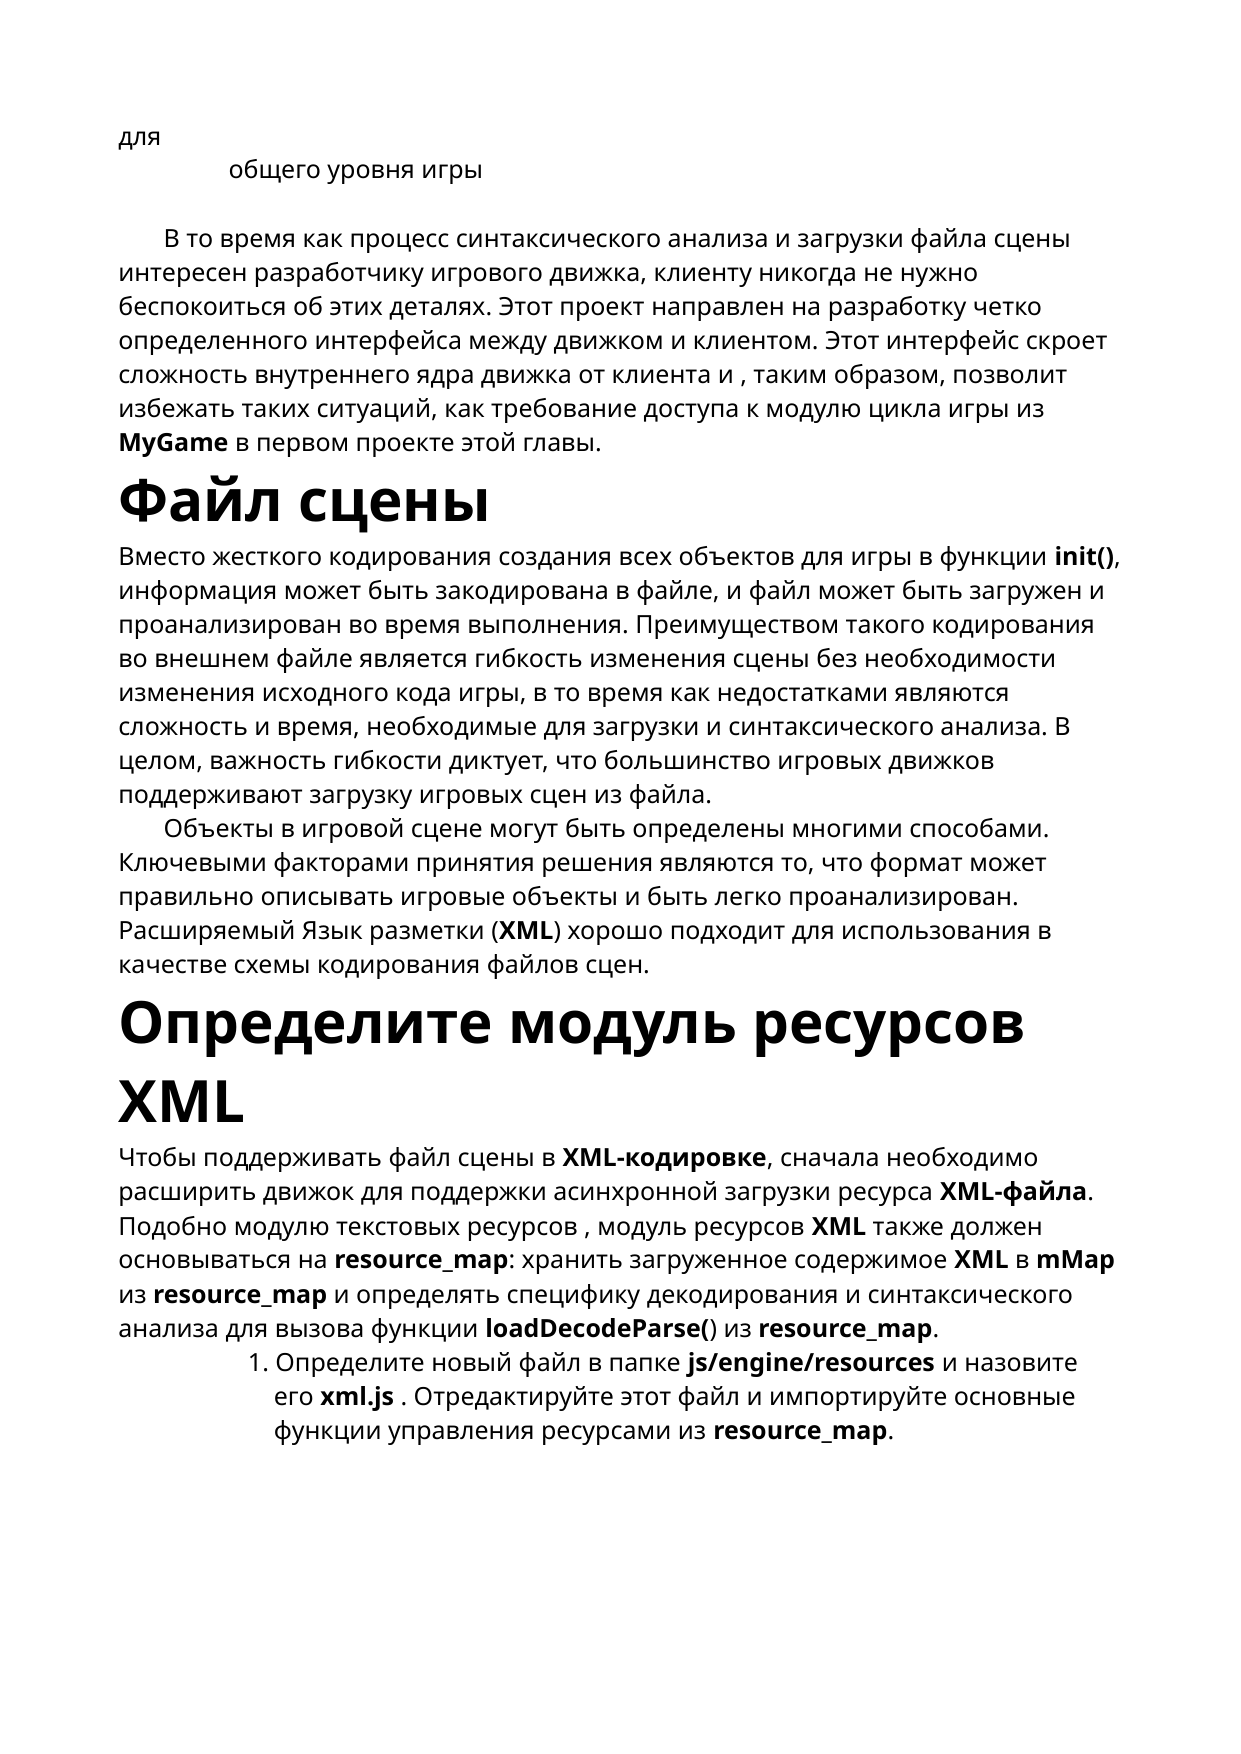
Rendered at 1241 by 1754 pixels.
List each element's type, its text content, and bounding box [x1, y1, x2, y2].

text Объекты в игровой сцене могут быть определены многими способами. Ключевыми факторами принятия решения являются то, что формат может правильно описывать игровые объекты и быть легко проанализирован. Расширяемый Язык разметки (XML) хорошо подходит для использования в качестве схемы кодирования файлов сцен. [118, 811, 1122, 981]
text 1. Определите новый файл в папке js/engine/resources и назовите [118, 1344, 1122, 1378]
text его xml.js . Отредактируйте этот файл и импортируйте основные [118, 1378, 1122, 1412]
text информация может быть закодирована в файле, и файл может быть загружен и проанализирован во время выполнения. Преимуществом такого кодирования во внешнем файле является гибкость изменения сцены без необходимости изменения исходного кода игры, в то время как недостатками являются сложность и время, необходимые для загрузки и синтаксического анализа. В целом, важность гибкости диктует, что большинство игровых движков поддерживают загрузку игровых сцен из файла. [118, 572, 1122, 811]
text Вместо жесткого кодирования создания всех объектов для игры в функции init(), [118, 538, 1122, 572]
text для [118, 118, 1122, 152]
text Чтобы поддерживать файл сцены в XML-кодировке, сначала необходимо расширить движок для поддержки асинхронной загрузки ресурса XML-файла. Подобно модулю текстовых ресурсов , модуль ресурсов XML также должен основываться на resource_map: хранить загруженное содержимое XML в mMap из resource_map и определять специфику декодирования и синтаксического анализа для вызова функции loadDecodeParse() из resource_map. [118, 1140, 1122, 1344]
text Файл сцены [118, 459, 1122, 538]
text Определите модуль ресурсов XML [118, 981, 1122, 1140]
text общего уровня игры [118, 152, 1122, 186]
text В то время как процесс синтаксического анализа и загрузки файла сцены интересен разработчику игрового движка, клиенту никогда не нужно беспокоиться об этих деталях. Этот проект направлен на разработку четко определенного интерфейса между движком и клиентом. Этот интерфейс скроет сложность внутреннего ядра движка от клиента и , таким образом, позволит избежать таких ситуаций, как требование доступа к модулю цикла игры из MyGame в первом проекте этой главы. [118, 220, 1122, 459]
text функции управления ресурсами из resource_map. [118, 1412, 1122, 1447]
